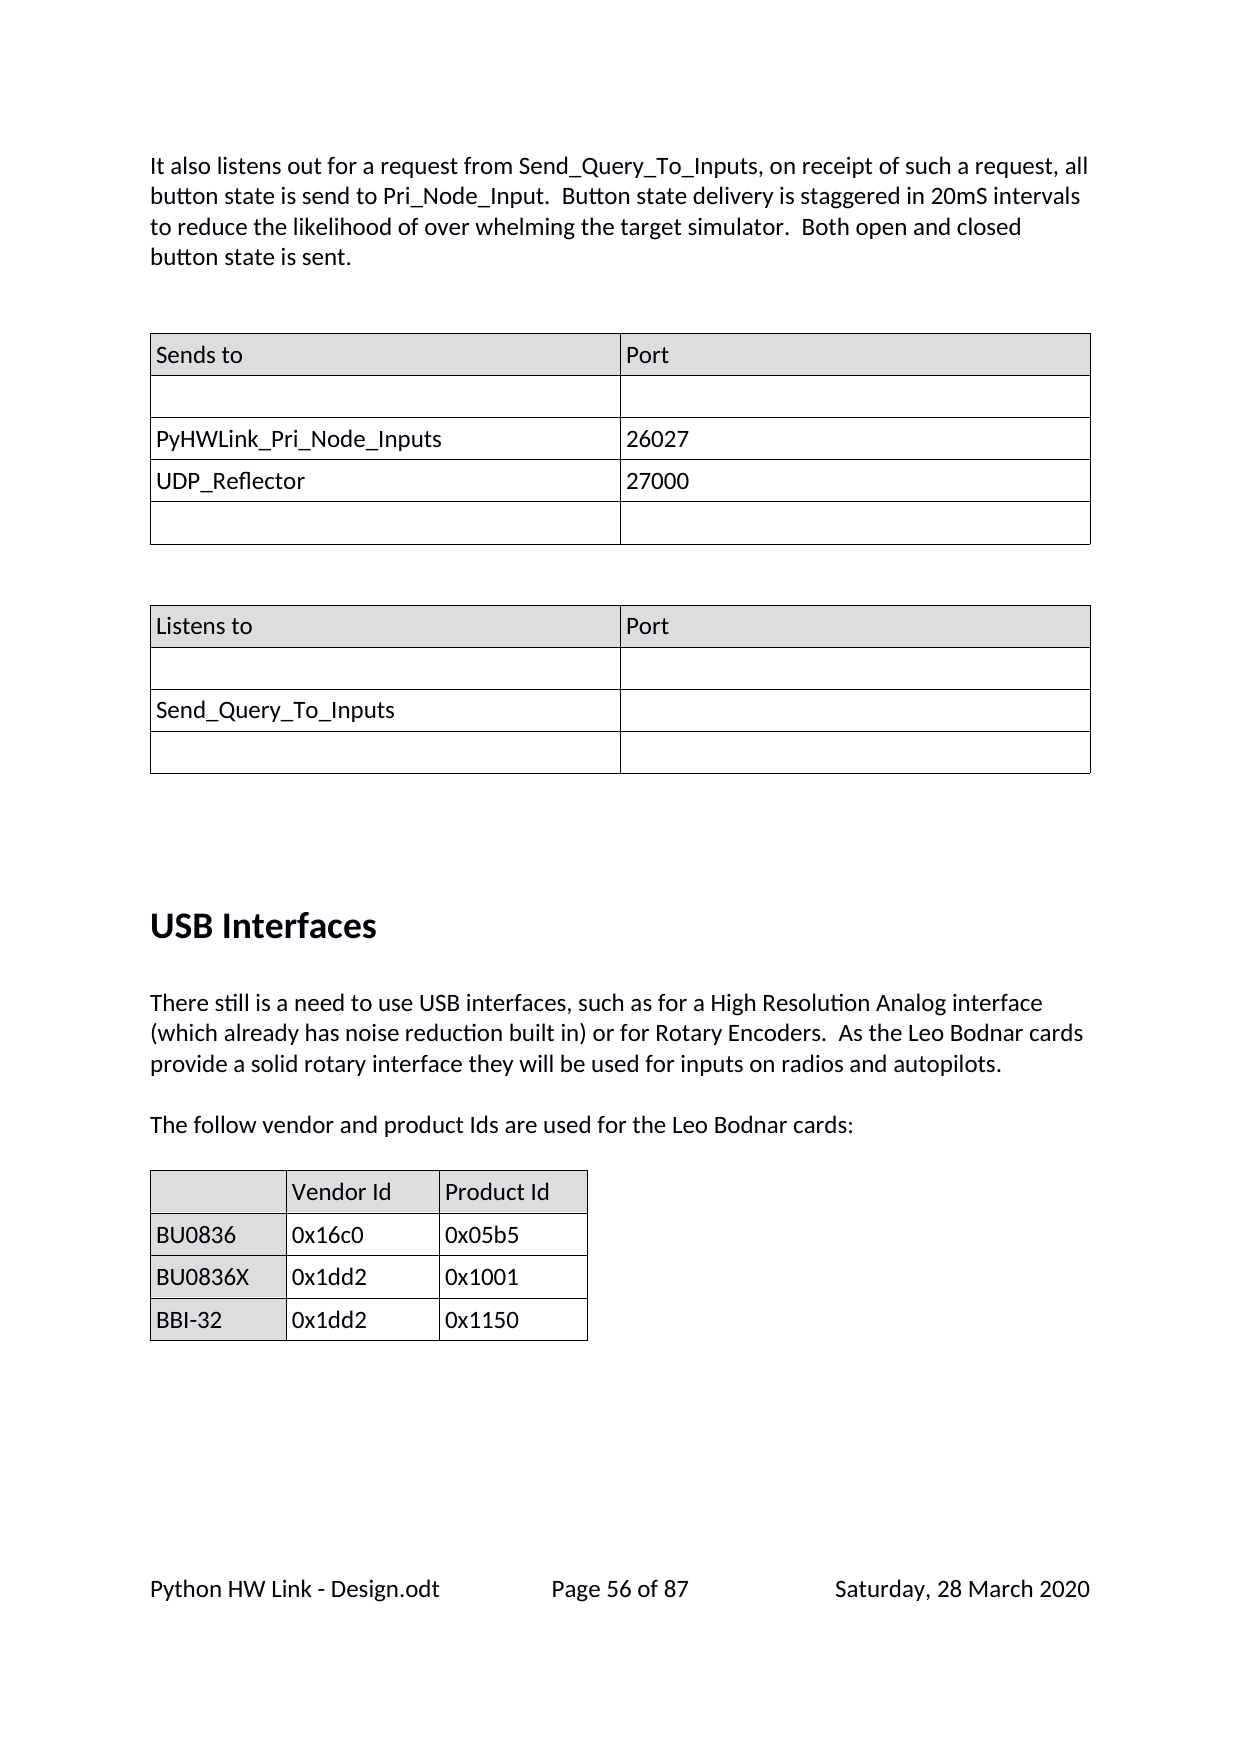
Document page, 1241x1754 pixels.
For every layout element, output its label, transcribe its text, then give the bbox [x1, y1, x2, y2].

table_cell [151, 648, 620, 689]
table_cell 26027 [621, 418, 1090, 459]
table_header [151, 1171, 286, 1212]
text The follow vendor and product Ids are used for the Leo Bodnar cards: [150, 1109, 1090, 1139]
table_header Port [621, 606, 1090, 647]
table_cell [151, 732, 620, 773]
table_cell [621, 648, 1090, 689]
table_cell BU0836 [151, 1214, 286, 1255]
text It also listens out for a request from Send_Query_To_Inputs, on receipt of such a request, all button state is send to Pri_Node_Input. Button state delivery is staggered in 20mS intervals to reduce the likelihood of over whelming the target simulator. Both open and closed button state is sent. [150, 150, 1090, 272]
table_cell Send_Query_To_Inputs [151, 690, 620, 731]
table_cell PyHWLink_Pri_Node_Inputs [151, 418, 620, 459]
subtitle USB Interfaces [150, 902, 1090, 948]
table_header Vendor Id [287, 1171, 439, 1212]
table_cell 0x16c0 [287, 1214, 439, 1255]
table_cell [621, 732, 1090, 773]
table_header Sends to [151, 334, 620, 375]
table_header Product Id [440, 1171, 587, 1212]
table_cell UDP_Reflector [151, 460, 620, 501]
table_cell 27000 [621, 460, 1090, 501]
table_header Listens to [151, 606, 620, 647]
table_cell BBI-32 [151, 1299, 286, 1340]
table_cell 0x1dd2 [287, 1299, 439, 1340]
table_cell [151, 376, 620, 417]
table_cell [151, 502, 620, 543]
text There still is a need to use USB interfaces, such as for a High Resolution Analog interface (which already has noise reduction built in) or for Rotary Encoders. As the Leo Bodnar cards provide a solid rotary interface they will be used for inputs on radios and autopilots. [150, 987, 1090, 1078]
table_cell 0x1dd2 [287, 1256, 439, 1297]
table_cell 0x05b5 [440, 1214, 587, 1255]
table_cell [621, 690, 1090, 731]
table_cell [621, 376, 1090, 417]
table_cell 0x1001 [440, 1256, 587, 1297]
table_header Port [621, 334, 1090, 375]
table_cell BU0836X [151, 1256, 286, 1297]
table_cell [621, 502, 1090, 543]
table_cell 0x1150 [440, 1299, 587, 1340]
